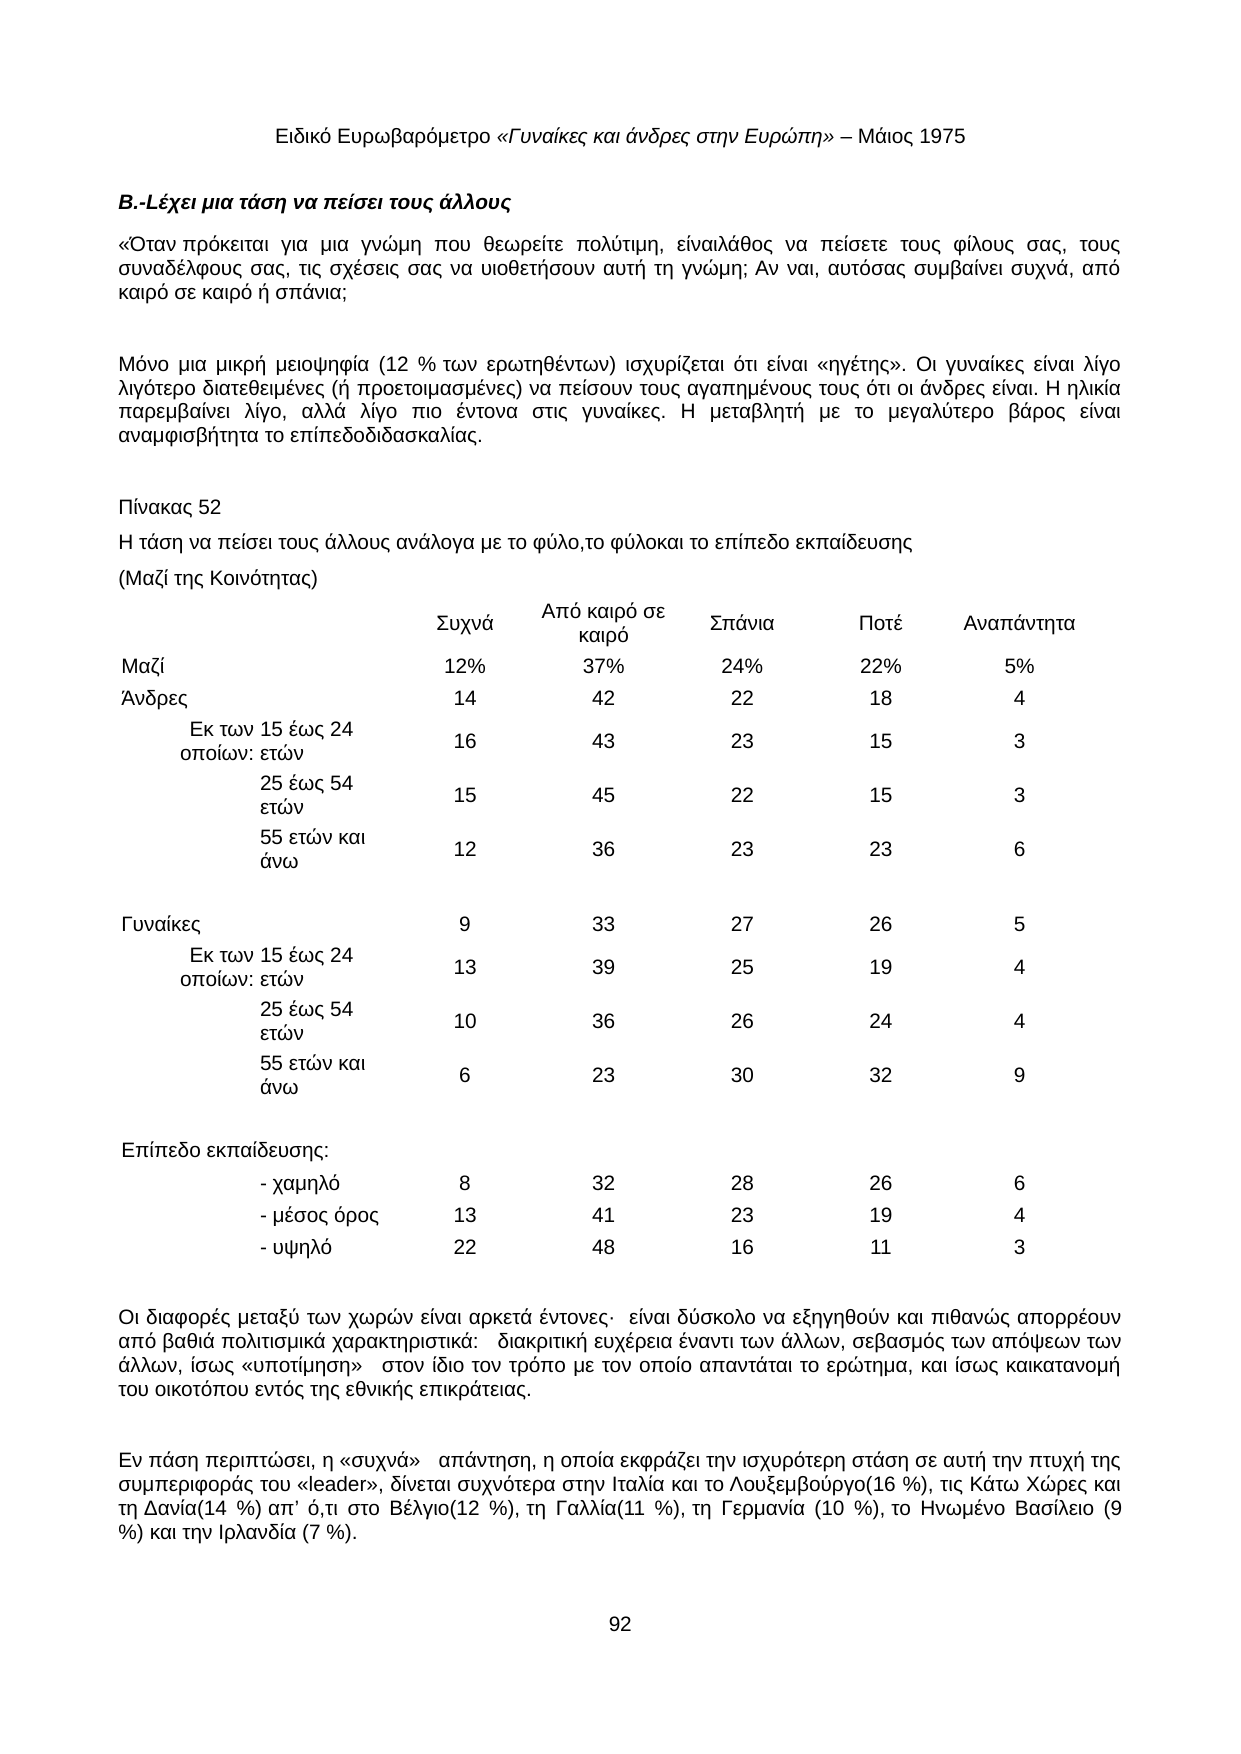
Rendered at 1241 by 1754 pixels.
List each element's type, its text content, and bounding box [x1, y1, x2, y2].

table_cell [118, 822, 257, 875]
table_cell 26 [811, 908, 950, 940]
table_cell 23 [673, 1199, 811, 1231]
subtitle B.-Lέχει μια τάση να πείσει τους άλλους [118, 190, 1122, 214]
table_cell 26 [673, 994, 811, 1048]
table_cell 16 [395, 714, 534, 768]
table_cell 15 [811, 714, 950, 768]
table_cell [118, 1199, 257, 1231]
table_cell [118, 1048, 257, 1101]
table_header Αναπάντητα [950, 596, 1089, 649]
table_cell [257, 875, 395, 908]
table_cell Μαζί [118, 649, 257, 682]
table_cell Άνδρες [118, 682, 257, 714]
table_cell [673, 875, 811, 908]
table_cell - χαμηλό [257, 1166, 395, 1198]
table_cell 9 [395, 908, 534, 940]
table_cell 32 [811, 1048, 950, 1101]
table_cell [811, 1101, 950, 1134]
table_cell 5% [950, 649, 1089, 682]
text «Όταν πρόκειται για μια γνώμη που θεωρείτε πολύτιμη, είναιλάθος να πείσετε τους φίλους σας, τους συναδέλφους σας, τις σχέσεις σας να υιοθετήσουν αυτή τη γνώμη; Αν ναι, αυτόσας συμβαίνει συχνά, από καιρό σε καιρό ή σπάνια; [118, 232, 1122, 304]
table_header [118, 596, 257, 649]
table_cell 15 [395, 768, 534, 822]
table_cell [118, 768, 257, 822]
table_cell [673, 1101, 811, 1134]
table_cell 23 [673, 822, 811, 875]
table_cell - μέσος όρος [257, 1199, 395, 1231]
table_cell 25 έως 54 ετών [257, 994, 395, 1048]
table_cell 22 [673, 682, 811, 714]
table_cell [534, 1134, 673, 1166]
table_cell 43 [534, 714, 673, 768]
table_cell 4 [950, 1199, 1089, 1231]
table_cell Επίπεδο εκπαίδευσης: [118, 1134, 395, 1166]
table_cell 42 [534, 682, 673, 714]
table_cell 22% [811, 649, 950, 682]
table_cell - υψηλό [257, 1231, 395, 1263]
table_cell 3 [950, 768, 1089, 822]
table_cell 39 [534, 940, 673, 994]
table_cell 14 [395, 682, 534, 714]
table_header Από καιρό σε καιρό [534, 596, 673, 649]
text Πίνακας 52 [118, 494, 1122, 518]
table_cell 10 [395, 994, 534, 1048]
table_cell 13 [395, 940, 534, 994]
table_cell 48 [534, 1231, 673, 1263]
table_cell [118, 1101, 257, 1134]
table_header Συχνά [395, 596, 534, 649]
table_cell [950, 1134, 1089, 1166]
text Μόνο μια μικρή μειοψηφία (12 % των ερωτηθέντων) ισχυρίζεται ότι είναι «ηγέτης». Οι γυναίκες είναι λίγο λιγότερο διατεθειμένες (ή προετοιμασμένες) να πείσουν τους αγαπημένους τους ότι οι άνδρες είναι. Η ηλικία παρεμβαίνει λίγο, αλλά λίγο πιο έντονα στις γυναίκες. Η μεταβλητή με το μεγαλύτερο βάρος είναι αναμφισβήτητα το επίπεδοδιδασκαλίας. [118, 351, 1122, 447]
text Η τάση να πείσει τους άλλους ανάλογα με το φύλο,το φύλοκαι το επίπεδο εκπαίδευσης [118, 530, 1122, 554]
text Εν πάση περιπτώσει, η «συχνά» απάντηση, η οποία εκφράζει την ισχυρότερη στάση σε αυτή την πτυχή της συμπεριφοράς του «leader», δίνεται συχνότερα στην Ιταλία και το Λουξεμβούργο(16 %), τις Κάτω Χώρες και τη Δανία(14 %) απ’ ό,τι στο Βέλγιο(12 %), τη Γαλλία(11 %), τη Γερμανία (10 %), το Ηνωμένο Βασίλειο (9 %) και την Ιρλανδία (7 %). [118, 1448, 1122, 1544]
table_cell 24 [811, 994, 950, 1048]
table_cell 3 [950, 714, 1089, 768]
table_cell 32 [534, 1166, 673, 1198]
table_cell 6 [950, 1166, 1089, 1198]
table_cell [534, 875, 673, 908]
table_cell [257, 1101, 395, 1134]
table_cell 3 [950, 1231, 1089, 1263]
table_cell 23 [534, 1048, 673, 1101]
table_cell 36 [534, 994, 673, 1048]
table_cell 23 [811, 822, 950, 875]
table_cell 30 [673, 1048, 811, 1101]
table_cell 41 [534, 1199, 673, 1231]
table_cell Γυναίκες [118, 908, 257, 940]
table_cell [395, 1134, 534, 1166]
table_cell 27 [673, 908, 811, 940]
table_cell 6 [950, 822, 1089, 875]
table_cell 36 [534, 822, 673, 875]
table_cell 11 [811, 1231, 950, 1263]
table_cell [673, 1134, 811, 1166]
table_cell 25 [673, 940, 811, 994]
table_cell 8 [395, 1166, 534, 1198]
table_cell 25 έως 54 ετών [257, 768, 395, 822]
text Οι διαφορές μεταξύ των χωρών είναι αρκετά έντονες· είναι δύσκολο να εξηγηθούν και πιθανώς απορρέουν από βαθιά πολιτισμικά χαρακτηριστικά: διακριτική ευχέρεια έναντι των άλλων, σεβασμός των απόψεων των άλλων, ίσως «υποτίμηση» στον ίδιο τον τρόπο με τον οποίο απαντάται το ερώτημα, και ίσως καικατανομή του οικοτόπου εντός της εθνικής επικράτειας. [118, 1305, 1122, 1401]
table_cell 28 [673, 1166, 811, 1198]
table_cell 55 ετών και άνω [257, 1048, 395, 1101]
table_cell Εκ των οποίων: [118, 940, 257, 994]
text (Μαζί της Κοινότητας) [118, 566, 1122, 590]
table_cell 12% [395, 649, 534, 682]
table_cell [811, 1134, 950, 1166]
table_cell 4 [950, 994, 1089, 1048]
table_cell 19 [811, 940, 950, 994]
table_cell [395, 875, 534, 908]
table_cell 6 [395, 1048, 534, 1101]
table_cell [534, 1101, 673, 1134]
table_cell 37% [534, 649, 673, 682]
table_cell [118, 875, 257, 908]
table_cell [811, 875, 950, 908]
table_cell 19 [811, 1199, 950, 1231]
table_cell 16 [673, 1231, 811, 1263]
table_header [257, 596, 395, 649]
table_cell 12 [395, 822, 534, 875]
table_cell 18 [811, 682, 950, 714]
table_cell 24% [673, 649, 811, 682]
table_cell 15 έως 24 ετών [257, 714, 395, 768]
table_cell 15 έως 24 ετών [257, 940, 395, 994]
table_cell 4 [950, 682, 1089, 714]
table_cell Εκ των οποίων: [118, 714, 257, 768]
table_cell 4 [950, 940, 1089, 994]
table_header Ποτέ [811, 596, 950, 649]
table_cell [950, 1101, 1089, 1134]
table_cell 22 [673, 768, 811, 822]
table_cell [118, 994, 257, 1048]
table_cell 5 [950, 908, 1089, 940]
table_cell 13 [395, 1199, 534, 1231]
table_cell [395, 1101, 534, 1134]
table_cell 33 [534, 908, 673, 940]
table_header Σπάνια [673, 596, 811, 649]
table_cell 23 [673, 714, 811, 768]
table_cell 15 [811, 768, 950, 822]
table_cell 45 [534, 768, 673, 822]
table_cell 26 [811, 1166, 950, 1198]
table_cell [950, 875, 1089, 908]
table_cell 22 [395, 1231, 534, 1263]
table_cell 9 [950, 1048, 1089, 1101]
table_cell 55 ετών και άνω [257, 822, 395, 875]
table_cell [118, 1231, 257, 1263]
table_cell [257, 908, 395, 940]
table_cell [257, 649, 395, 682]
table_cell [118, 1166, 257, 1198]
table_cell [257, 682, 395, 714]
